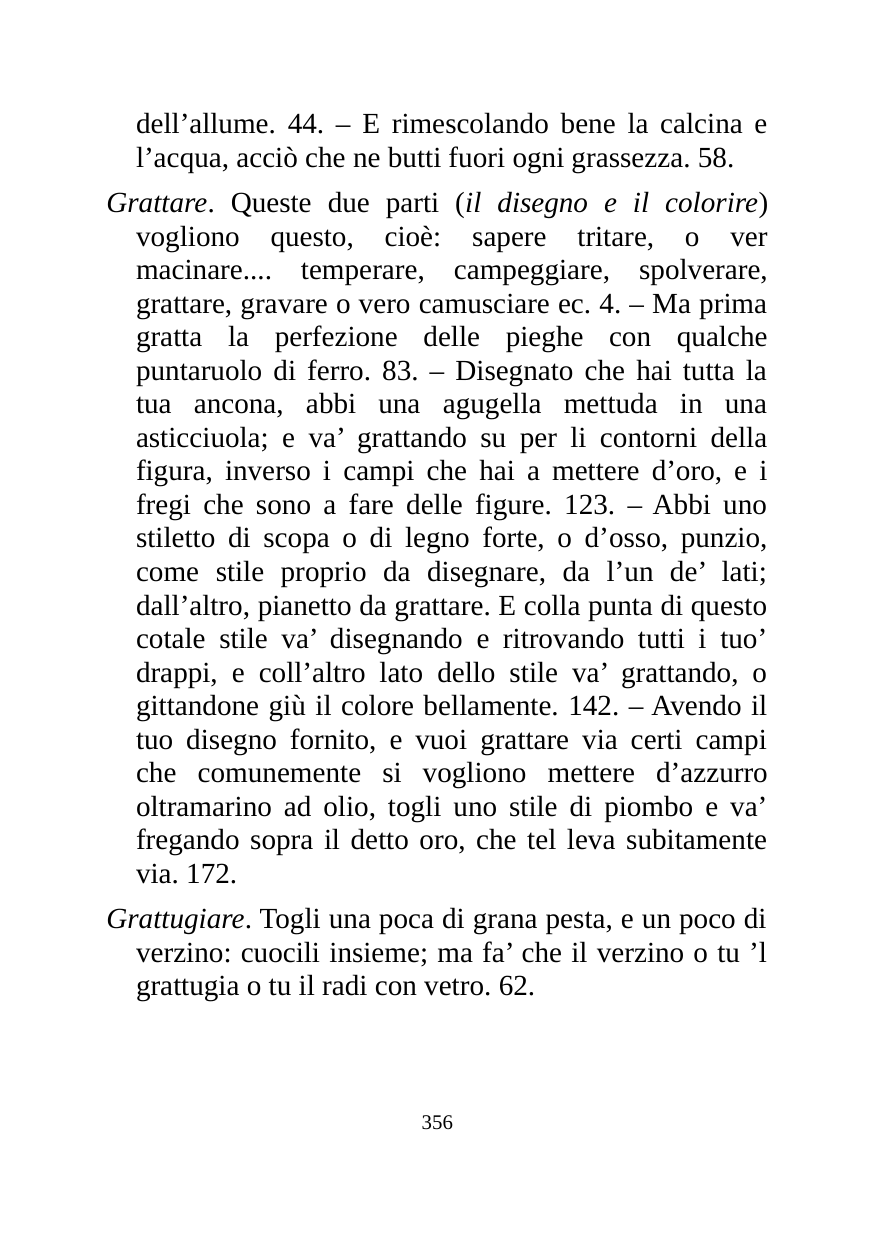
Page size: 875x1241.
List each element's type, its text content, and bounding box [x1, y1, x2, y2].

text dell’allume. 44. – E rimescolando bene la calcina e l’acqua, acciò che ne butti fuori ogni grassezza. 58. [106, 106, 768, 173]
text Grattare. Queste due parti (il disegno e il colorire) vogliono questo, cioè: sapere tritare, o ver macinare.... temperare, campeggiare, spolverare, grattare, gravare o vero camusciare ec. 4. – Ma prima gratta la perfezione delle pieghe con qualche puntaruolo di ferro. 83. – Disegnato che hai tutta la tua ancona, abbi una agugella mettuda in una asticciuola; e va’ grattando su per li contorni della figura, inverso i campi che hai a mettere d’oro, e i fregi che sono a fare delle figure. 123. – Abbi uno stiletto di scopa o di legno forte, o d’osso, punzio, come stile proprio da disegnare, da l’un de’ lati; dall’altro, pianetto da grattare. E colla punta di questo cotale stile va’ disegnando e ritrovando tutti i tuo’ drappi, e coll’altro lato dello stile va’ grattando, o gittandone giù il colore bellamente. 142. – Avendo il tuo disegno fornito, e vuoi grattare via certi campi che comunemente si vogliono mettere d’azzurro oltramarino ad olio, togli uno stile di piombo e va’ fregando sopra il detto oro, che tel leva subitamente via. 172. [106, 185, 768, 889]
text Grattugiare. Togli una poca di grana pesta, e un poco di verzino: cuocili insieme; ma fa’ che il verzino o tu ’l grattugia o tu il radi con vetro. 62. [106, 901, 768, 1002]
